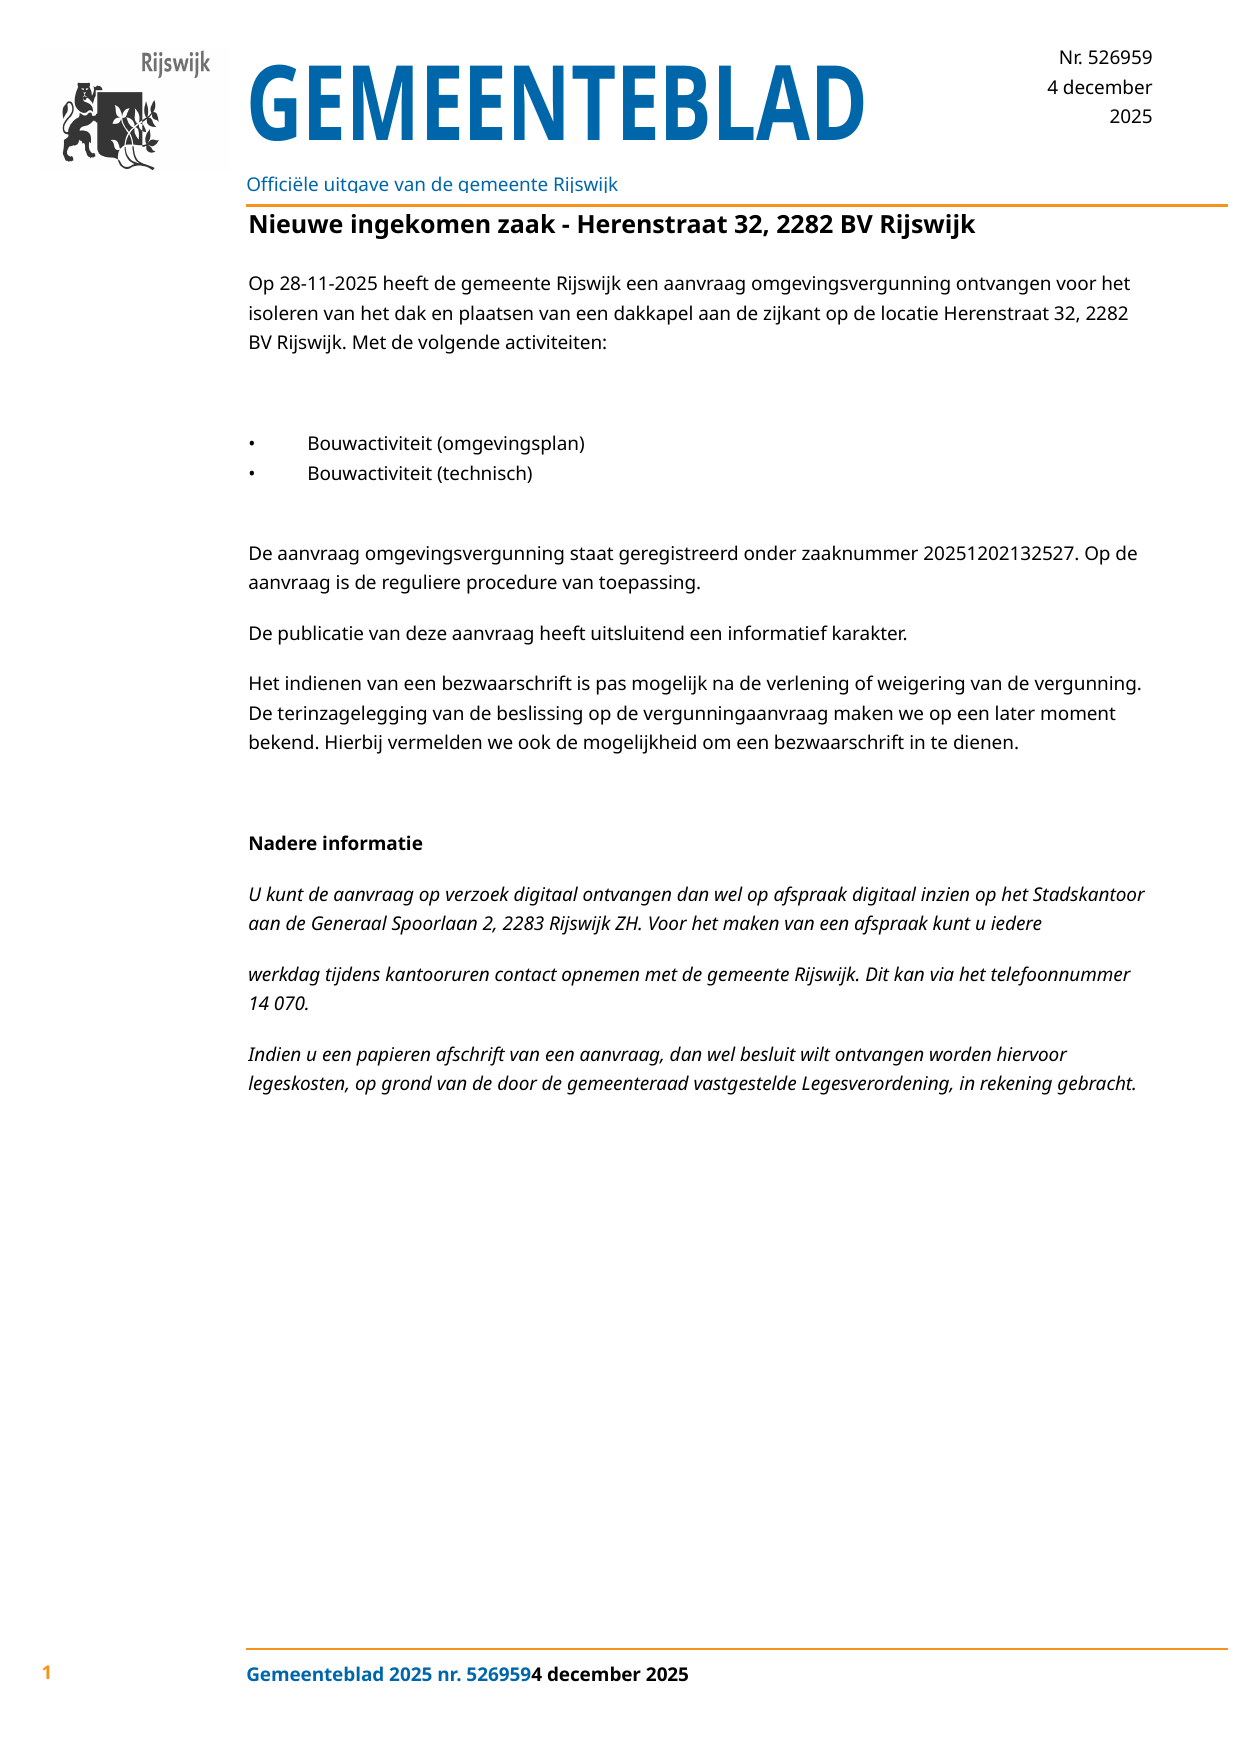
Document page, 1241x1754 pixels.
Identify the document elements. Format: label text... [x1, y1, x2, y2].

text Indien u een papieren afschrift van een aanvraag, dan wel besluit wilt ontvangen worden hiervoor legeskosten, op grond van de door de gemeenteraad vastgestelde Legesverordening, in rekening gebracht. [248, 1041, 1152, 1096]
picture [41, 47, 231, 172]
text werkdag tijdens kantooruren contact opnemen met de gemeente Rijswijk. Dit kan via het telefoonnummer 14 070. [248, 961, 1152, 1016]
text Het indienen van een bezwaarschrift is pas mogelijk na de verlening of weigering van de vergunning. De terinzagelegging van de beslissing op de vergunningaanvraag maken we op een later moment bekend. Hierbij vermelden we ook de mogelijkheid om een bezwaarschrift in te dienen. [248, 670, 1152, 755]
text De aanvraag omgevingsvergunning staat geregistreerd onder zaaknummer 20251202132527. Op de aanvraag is de reguliere procedure van toepassing. [248, 540, 1152, 595]
text Nieuwe ingekomen zaak - Herenstraat 32, 2282 BV Rijswijk [248, 207, 1152, 241]
list Bouwactiviteit (technisch) [248, 460, 1152, 486]
text U kunt de aanvraag op verzoek digitaal ontvangen dan wel op afspraak digitaal inzien op het Stadskantoor aan de Generaal Spoorlaan 2, 2283 Rijswijk ZH. Voor het maken van een afspraak kunt u iedere [248, 881, 1152, 936]
text Op 28-11-2025 heeft de gemeente Rijswijk een aanvraag omgevingsvergunning ontvangen voor het isoleren van het dak en plaatsen van een dakkapel aan de zijkant op de locatie Herenstraat 32, 2282 BV Rijswijk. Met de volgende activiteiten: [248, 270, 1152, 355]
text Nadere informatie [248, 830, 1152, 856]
list Bouwactiviteit (omgevingsplan) [248, 430, 1152, 456]
text De publicatie van deze aanvraag heeft uitsluitend een informatief karakter. [248, 620, 1152, 646]
